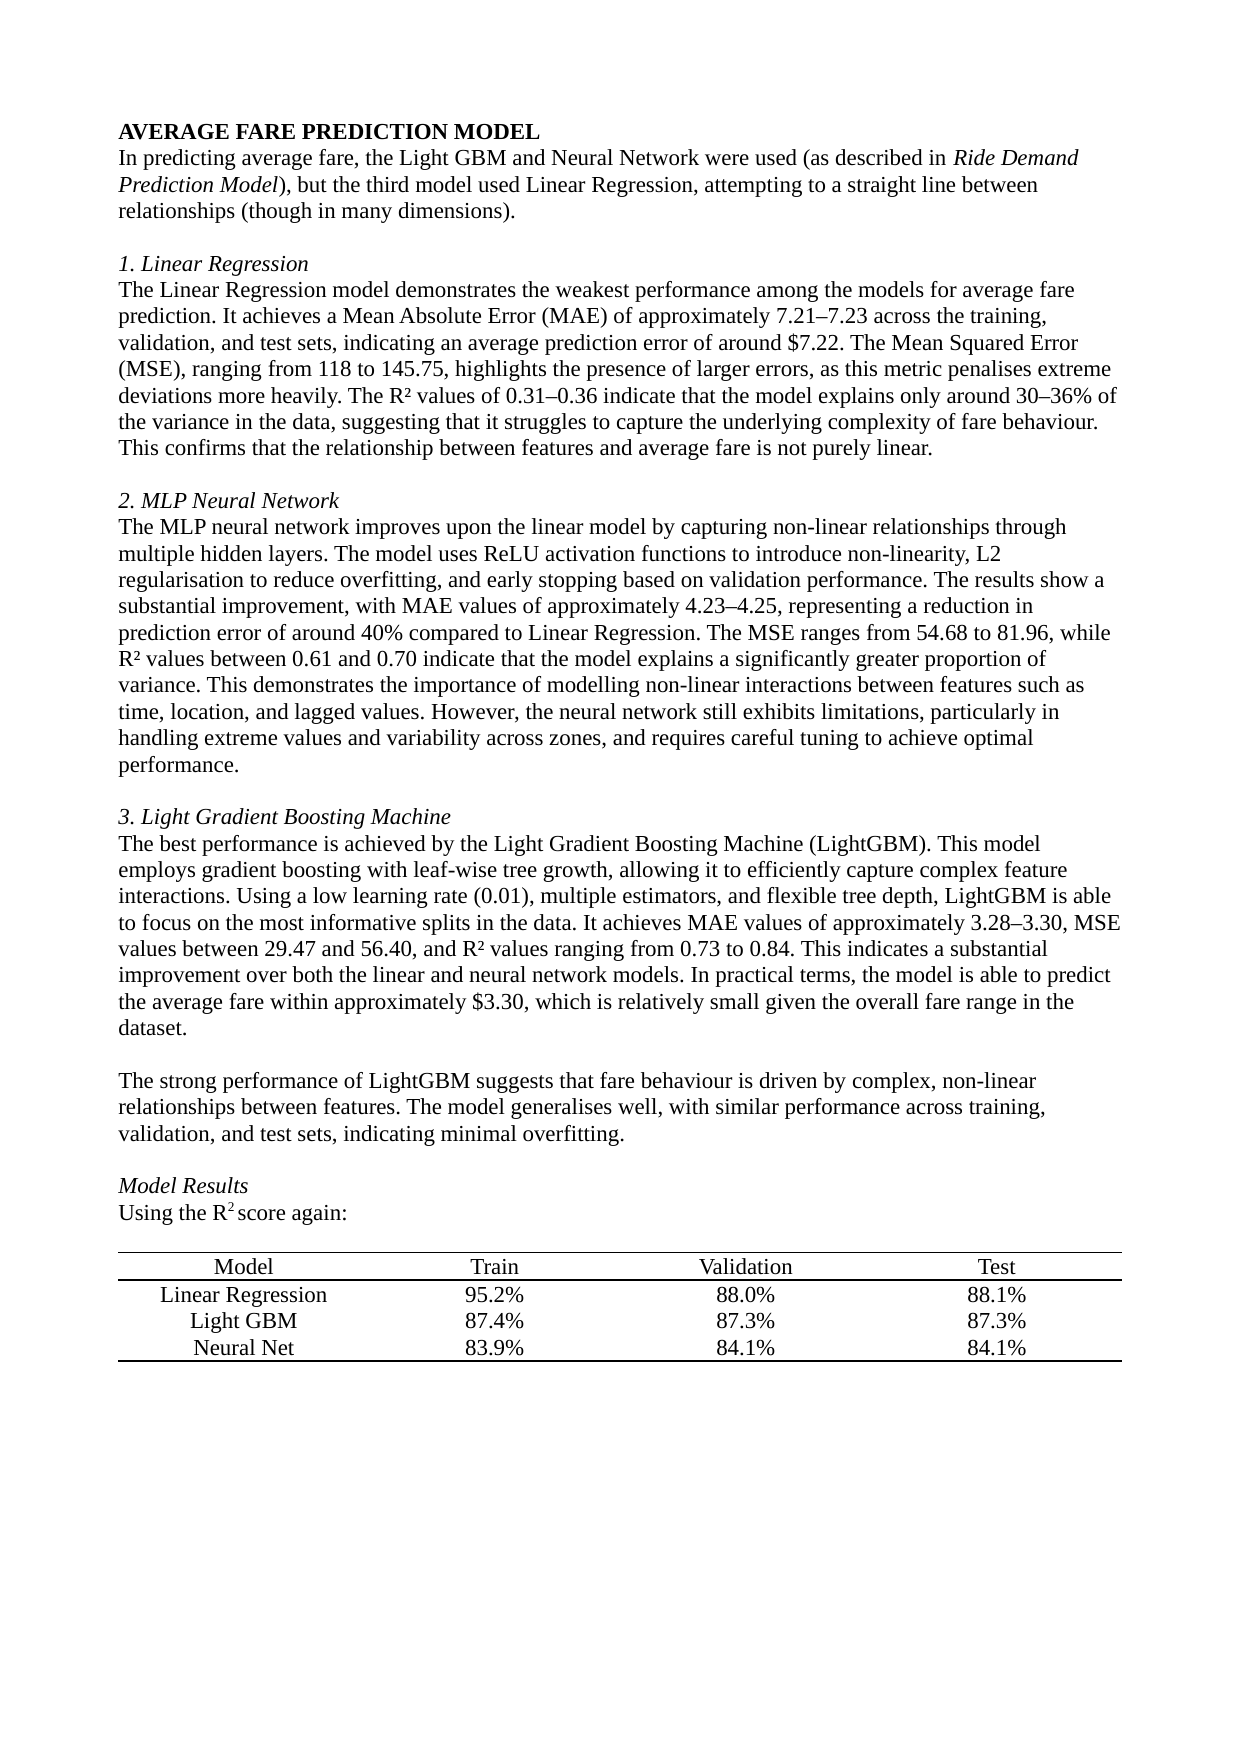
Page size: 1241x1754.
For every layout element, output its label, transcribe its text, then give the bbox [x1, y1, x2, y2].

table_header Test [871, 1253, 1122, 1279]
table_header Train [369, 1253, 620, 1279]
text AVERAGE FARE PREDICTION MODEL [118, 118, 1122, 144]
table_cell 88.1% [871, 1281, 1122, 1307]
table_cell 87.4% [369, 1307, 620, 1333]
text The MLP neural network improves upon the linear model by capturing non-linear relationships through multiple hidden layers. The model uses ReLU activation functions to introduce non-linearity, L2 regularisation to reduce overfitting, and early stopping based on validation performance. The results show a substantial improvement, with MAE values of approximately 4.23–4.25, representing a reduction in prediction error of around 40% compared to Linear Regression. The MSE ranges from 54.68 to 81.96, while R² values between 0.61 and 0.70 indicate that the model explains a significantly greater proportion of variance. This demonstrates the importance of modelling non-linear interactions between features such as time, location, and lagged values. However, the neural network still exhibits limitations, particularly in handling extreme values and variability across zones, and requires careful tuning to achieve optimal performance. [118, 513, 1122, 777]
table_cell 87.3% [620, 1307, 871, 1333]
table_cell 84.1% [871, 1334, 1122, 1360]
table_cell Linear Regression [118, 1281, 369, 1307]
table_cell Neural Net [118, 1334, 369, 1360]
table_cell 87.3% [871, 1307, 1122, 1333]
table_cell 88.0% [620, 1281, 871, 1307]
text In predicting average fare, the Light GBM and Neural Network were used (as described in Ride Demand Prediction Model), but the third model used Linear Regression, attempting to a straight line between relationships (though in many dimensions). [118, 144, 1122, 223]
table_header Model [118, 1253, 369, 1279]
text The best performance is achieved by the Light Gradient Boosting Machine (LightGBM). This model employs gradient boosting with leaf-wise tree growth, allowing it to efficiently capture complex feature interactions. Using a low learning rate (0.01), multiple estimators, and flexible tree depth, LightGBM is able to focus on the most informative splits in the data. It achieves MAE values of approximately 3.28–3.30, MSE values between 29.47 and 56.40, and R² values ranging from 0.73 to 0.84. This indicates a substantial improvement over both the linear and neural network models. In practical terms, the model is able to predict the average fare within approximately $3.30, which is relatively small given the overall fare range in the dataset. [118, 830, 1122, 1041]
table_header Validation [620, 1253, 871, 1279]
table_cell 83.9% [369, 1334, 620, 1360]
text Using the R2 score again: [118, 1199, 1122, 1225]
text The Linear Regression model demonstrates the weakest performance among the models for average fare prediction. It achieves a Mean Absolute Error (MAE) of approximately 7.21–7.23 across the training, validation, and test sets, indicating an average prediction error of around $7.22. The Mean Squared Error (MSE), ranging from 118 to 145.75, highlights the presence of larger errors, as this metric penalises extreme deviations more heavily. The R² values of 0.31–0.36 indicate that the model explains only around 30–36% of the variance in the data, suggesting that it struggles to capture the underlying complexity of fare behaviour. This confirms that the relationship between features and average fare is not purely linear. [118, 276, 1122, 461]
text The strong performance of LightGBM suggests that fare behaviour is driven by complex, non-linear relationships between features. The model generalises well, with similar performance across training, validation, and test sets, indicating minimal overfitting. [118, 1067, 1122, 1146]
text 3. Light Gradient Boosting Machine [118, 803, 1122, 830]
text Model Results [118, 1146, 1122, 1199]
table_cell 95.2% [369, 1281, 620, 1307]
text 1. Linear Regression [118, 250, 1122, 276]
text 2. MLP Neural Network [118, 487, 1122, 513]
table_cell Light GBM [118, 1307, 369, 1333]
table_cell 84.1% [620, 1334, 871, 1360]
